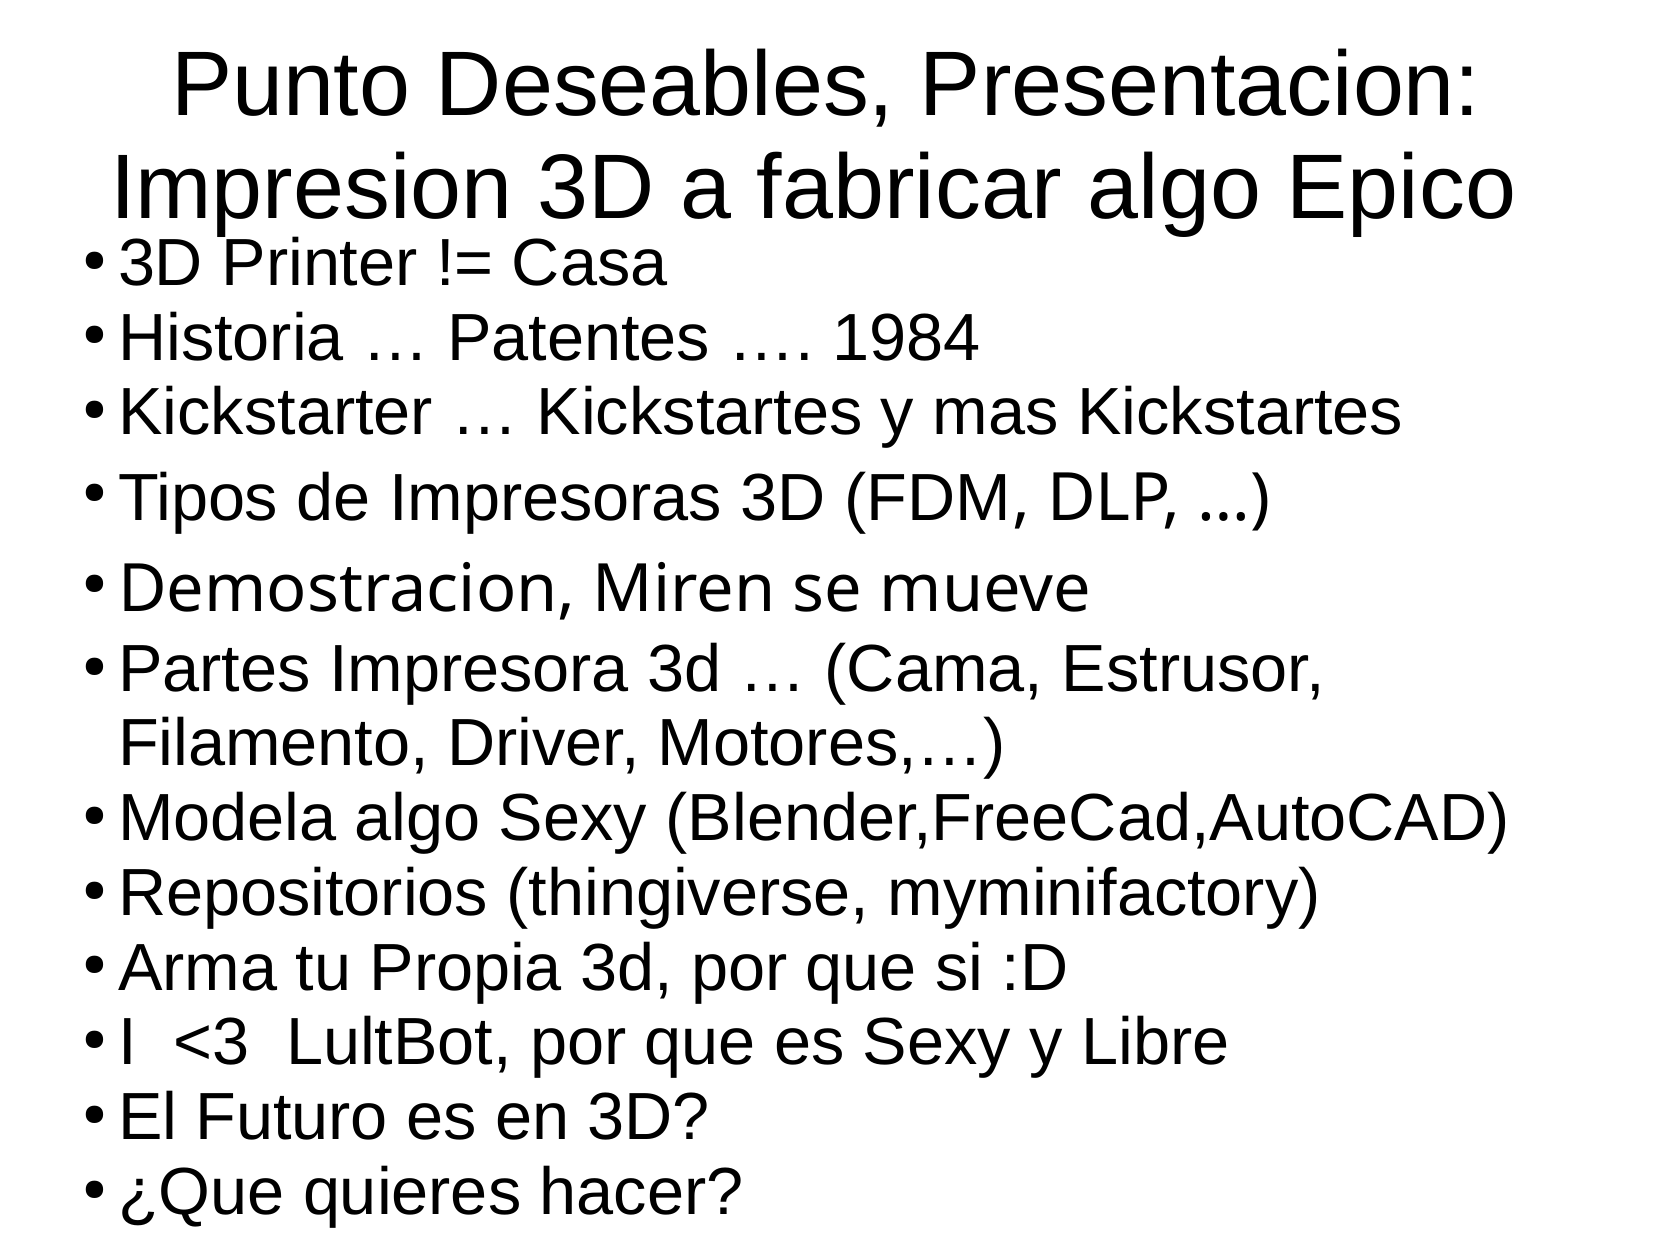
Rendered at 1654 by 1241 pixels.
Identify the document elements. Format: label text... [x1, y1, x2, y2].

title Punto Deseables, Presentacion: Impresion 3D a fabricar algo Epico [82, 31, 1571, 237]
subtitle 3D Printer != Casa Historia … Patentes …. 1984 Kickstarter … Kickstartes y mas Kickstartes Tipos de Impresoras 3D (FDM, DLP, …) Demostracion, Miren se mueve Partes Impresora 3d … (Cama, Estrusor, Filamento, Driver, Motores,…) Modela algo Sexy (Blender,FreeCad,AutoCAD) Repositorios (thingiverse, myminifactory) Arma tu Propia 3d, por que si :D I <3 LultBot, por que es Sexy y Libre El Futuro es en 3D? ¿Que quieres hacer? [82, 237, 1571, 1216]
